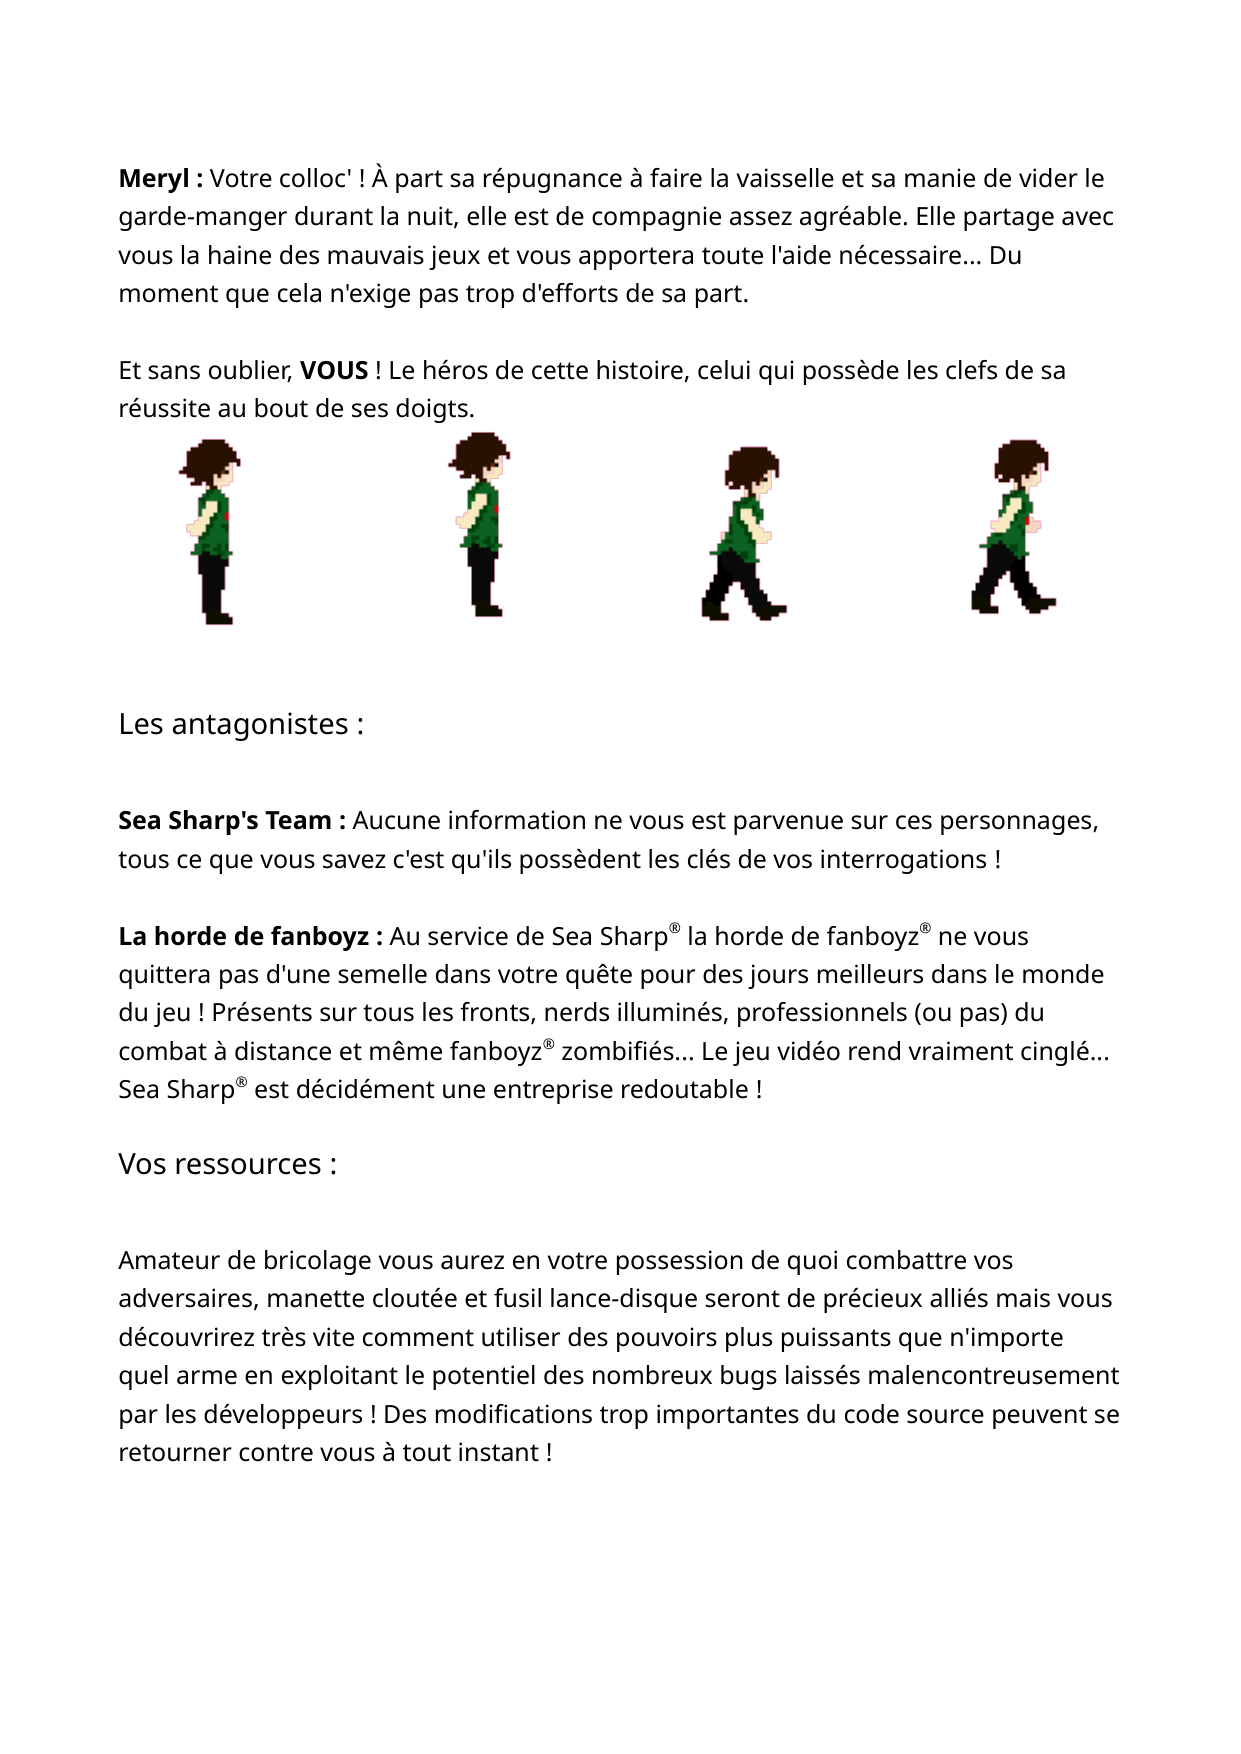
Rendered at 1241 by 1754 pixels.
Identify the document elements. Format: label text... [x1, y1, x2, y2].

picture [926, 425, 1118, 618]
subtitle Vos ressources : [118, 1143, 1122, 1183]
picture [387, 429, 580, 621]
text Et sans oublier, VOUS ! Le héros de cette histoire, celui qui possède les clefs de sa réussite au bout de ses doigts. [118, 349, 1122, 426]
text La horde de fanboyz : Au service de Sea Sharp® la horde de fanboyz® ne vous quittera pas d'une semelle dans votre quête pour des jours meilleurs dans le monde du jeu ! Présents sur tous les fronts, nerds illuminés, professionnels (ou pas) du combat à distance et même fanboyz® zombifiés... Le jeu vidéo rend vraiment cinglé... Sea Sharp® est décidément une entreprise redoutable ! [118, 914, 1122, 1106]
text Meryl : Votre colloc' ! À part sa répugnance à faire la vaisselle et sa manie de vider le garde-manger durant la nuit, elle est de compagnie assez agréable. Elle partage avec vous la haine des mauvais jeux et vous apportera toute l'aide nécessaire... Du moment que cela n'exige pas trop d'efforts de sa part. [118, 157, 1122, 310]
text Amateur de bricolage vous aurez en votre possession de quoi combattre vos adversaires, manette cloutée et fusil lance-disque seront de précieux alliés mais vous découvrirez très vite comment utiliser des pouvoirs plus puissants que n'importe quel arme en exploitant le potentiel des nombreux bugs laissés malencontreusement par les développeurs ! Des modifications trop importantes du code source peuvent se retourner contre vous à tout instant ! [118, 1238, 1122, 1469]
picture [118, 436, 310, 629]
picture [656, 432, 849, 625]
subtitle Les antagonistes : [118, 703, 1122, 743]
text Sea Sharp's Team : Aucune information ne vous est parvenue sur ces personnages, tous ce que vous savez c'est qu'ils possèdent les clés de vos interrogations ! [118, 799, 1122, 876]
